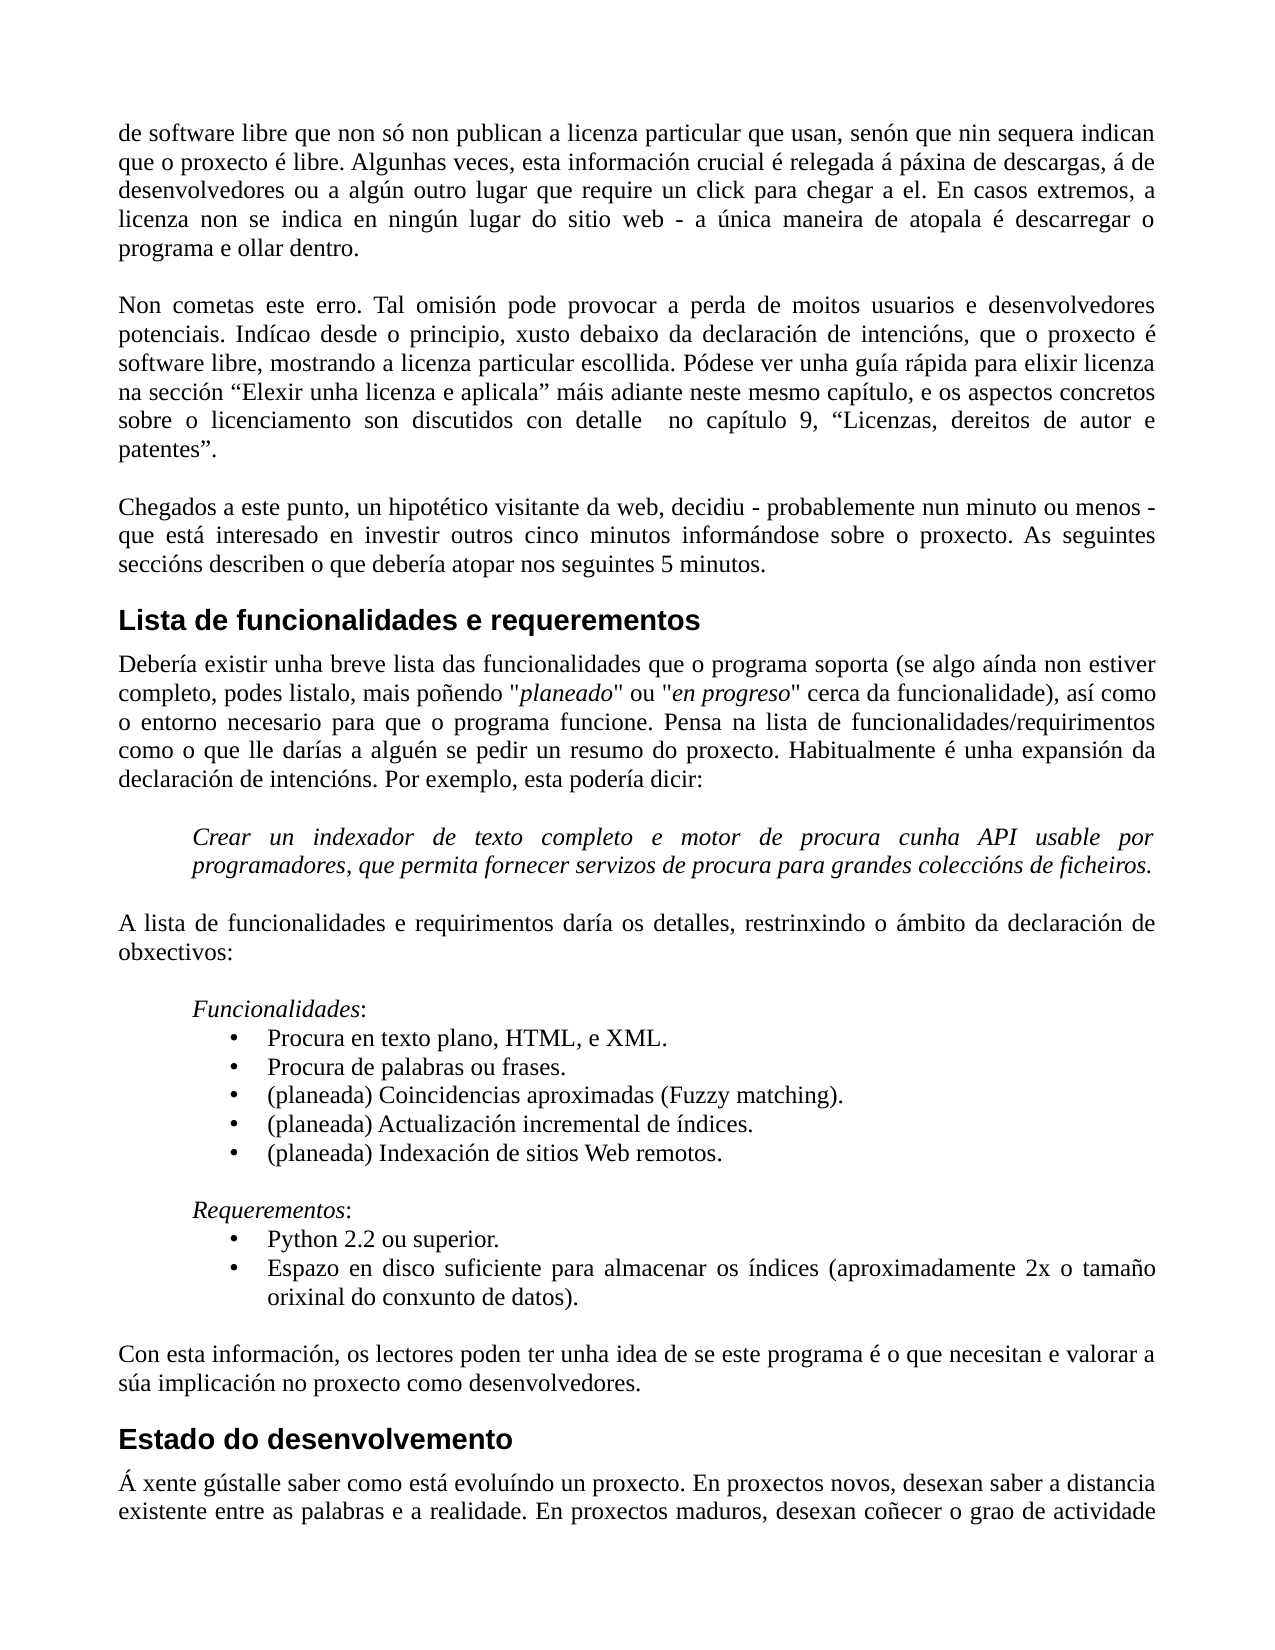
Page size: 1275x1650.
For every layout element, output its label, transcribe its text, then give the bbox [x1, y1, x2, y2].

text Non cometas este erro. Tal omisión pode provocar a perda de moitos usuarios e desenvolvedores potenciais. Indícao desde o principio, xusto debaixo da declaración de intencións, que o proxecto é software libre, mostrando a licenza particular escollida. Pódese ver unha guía rápida para elixir licenza na sección “Elexir unha licenza e aplicala” máis adiante neste mesmo capítulo, e os aspectos concretos sobre o licenciamento son discutidos con detalle no capítulo 9, “Licenzas, dereitos de autor e patentes”. [118, 291, 1157, 463]
list (planeada) Actualización incremental de índices. [229, 1109, 1157, 1138]
list Procura en texto plano, HTML, e XML. [229, 1023, 1157, 1052]
list (planeada) Indexación de sitios Web remotos. [229, 1138, 1157, 1167]
list Python 2.2 ou superior. [229, 1224, 1157, 1253]
list Procura de palabras ou frases. [229, 1052, 1157, 1080]
text Chegados a este punto, un hipotético visitante da web, decidiu - probablemente nun minuto ou menos - que está interesado en investir outros cinco minutos informándose sobre o proxecto. As seguintes seccións describen o que debería atopar nos seguintes 5 minutos. [118, 492, 1157, 578]
text Á xente gústalle saber como está evoluíndo un proxecto. En proxectos novos, desexan saber a distancia existente entre as palabras e a realidade. En proxectos maduros, desexan coñecer o grao de actividade [118, 1468, 1157, 1525]
text Debería existir unha breve lista das funcionalidades que o programa soporta (se algo aínda non estiver completo, podes listalo, mais poñendo "planeado" ou "en progreso" cerca da funcionalidade), así como o entorno necesario para que o programa funcione. Pensa na lista de funcionalidades/requirimentos como o que lle darías a alguén se pedir un resumo do proxecto. Habitualmente é unha expansión da declaración de intencións. Por exemplo, esta podería dicir: [118, 649, 1157, 793]
text de software libre que non só non publican a licenza particular que usan, senón que nin sequera indican que o proxecto é libre. Algunhas veces, esta información crucial é relegada á páxina de descargas, á de desenvolvedores ou a algún outro lugar que require un click para chegar a el. En casos extremos, a licenza non se indica en ningún lugar do sitio web - a única maneira de atopala é descarregar o programa e ollar dentro. [118, 118, 1157, 262]
text Requerementos: [192, 1195, 1157, 1224]
text Crear un indexador de texto completo e motor de procura cunha API usable por programadores, que permita fornecer servizos de procura para grandes coleccións de ficheiros. [192, 822, 1157, 879]
text Funcionalidades: [192, 994, 1157, 1023]
list Espazo en disco suficiente para almacenar os índices (aproximadamente 2x o tamaño orixinal do conxunto de datos). [229, 1253, 1157, 1310]
subtitle Lista de funcionalidades e requerementos [118, 603, 1157, 637]
text Con esta información, os lectores poden ter unha idea de se este programa é o que necesitan e valorar a súa implicación no proxecto como desenvolvedores. [118, 1339, 1157, 1397]
text A lista de funcionalidades e requirimentos daría os detalles, restrinxindo o ámbito da declaración de obxectivos: [118, 908, 1157, 965]
list (planeada) Coincidencias aproximadas (Fuzzy matching). [229, 1080, 1157, 1109]
subtitle Estado do desenvolvemento [118, 1422, 1157, 1455]
